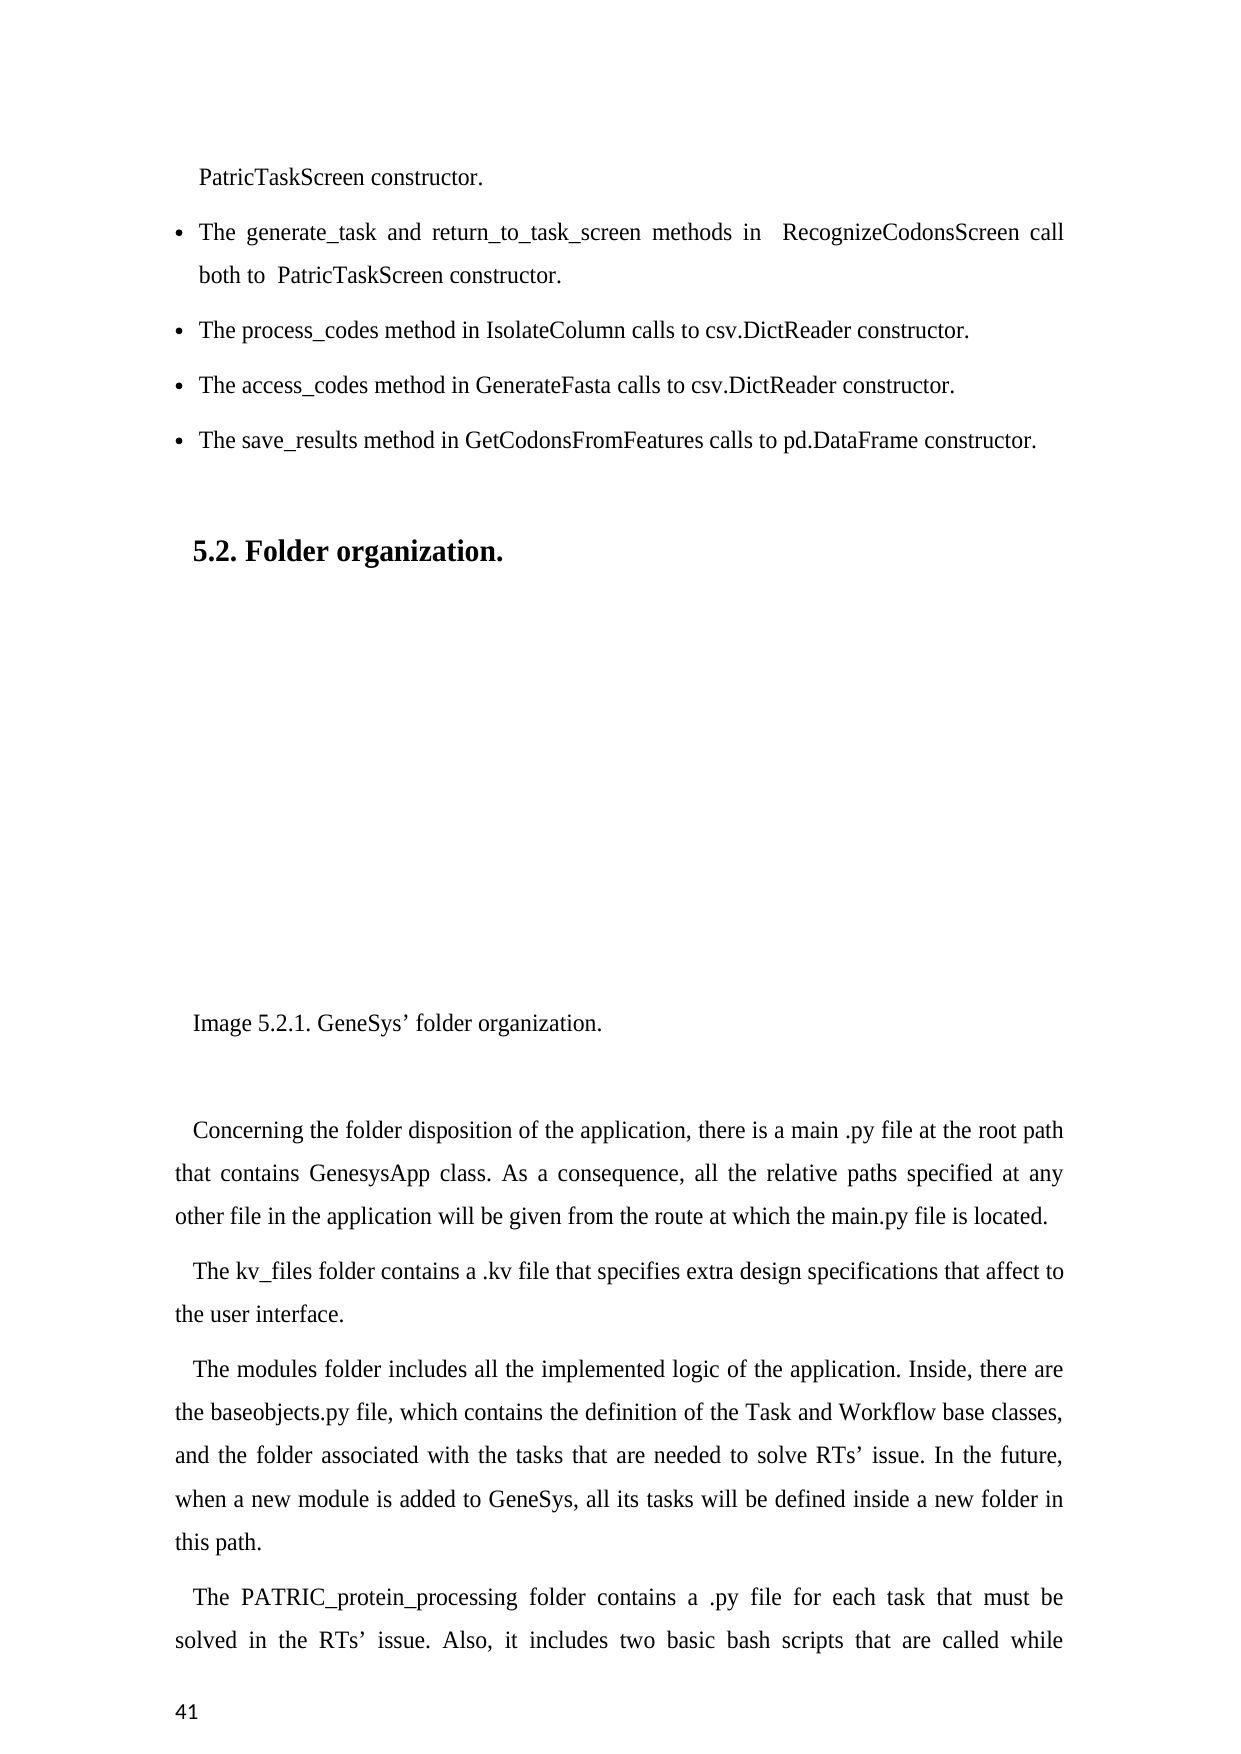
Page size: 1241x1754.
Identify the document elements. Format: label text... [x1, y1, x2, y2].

list The save_results method in GetCodonsFromFeatures calls to pd.DataFrame constructor. [175, 426, 1065, 454]
text The kv_files folder contains a .kv file that specifies extra design specifications that affect to the user interface. [175, 1256, 1065, 1328]
text The modules folder includes all the implemented logic of the application. Inside, there are the baseobjects.py file, which contains the definition of the Task and Workflow base classes, and the folder associated with the tasks that are needed to solve RTs’ issue. In the future, when a new module is added to GeneSys, all its tasks will be defined inside a new folder in this path. [175, 1354, 1065, 1556]
text The PATRIC_protein_processing folder contains a .py file for each task that must be solved in the RTs’ issue. Also, it includes two basic bash scripts that are called while [175, 1582, 1065, 1654]
text Image 5.2.1. GeneSys’ folder organization. [175, 1008, 1065, 1037]
text 5.2. Folder organization. [175, 532, 1065, 568]
list The generate_task and return_to_task_screen methods in RecognizeCodonsScreen call both to PatricTaskScreen constructor. [175, 217, 1065, 289]
list The access_codes method in GenerateFasta calls to csv.DictReader constructor. [175, 371, 1065, 399]
text Concerning the folder disposition of the application, there is a main .py file at the root path that contains GenesysApp class. As a consequence, all the relative paths specified at any other file in the application will be given from the route at which the main.py file is located. [175, 1115, 1065, 1230]
list The process_codes method in IsolateColumn calls to csv.DictReader constructor. [175, 316, 1065, 344]
list PatricTaskScreen constructor. [175, 162, 1065, 191]
